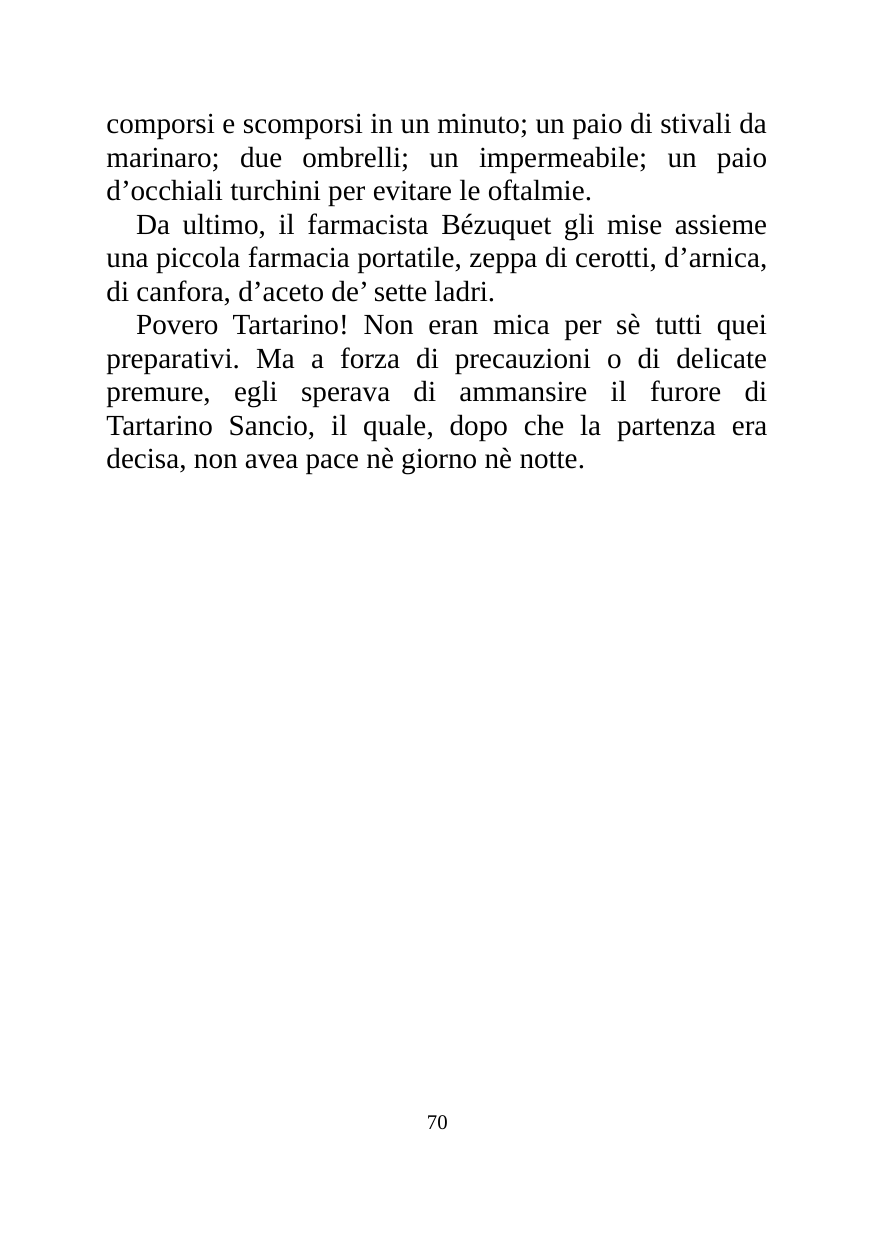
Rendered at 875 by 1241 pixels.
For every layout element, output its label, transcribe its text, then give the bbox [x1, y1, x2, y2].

text comporsi e scomporsi in un minuto; un paio di stivali da marinaro; due ombrelli; un impermeabile; un paio d’occhiali turchini per evitare le oftalmie. [106, 106, 768, 207]
text Povero Tartarino! Non eran mica per sè tutti quei preparativi. Ma a forza di precauzioni o di delicate premure, egli sperava di ammansire il furore di Tartarino Sancio, il quale, dopo che la partenza era decisa, non avea pace nè giorno nè notte. [106, 307, 768, 475]
text Da ultimo, il farmacista Bézuquet gli mise assieme una piccola farmacia portatile, zeppa di cerotti, d’arnica, di canfora, d’aceto de’ sette ladri. [106, 207, 768, 307]
